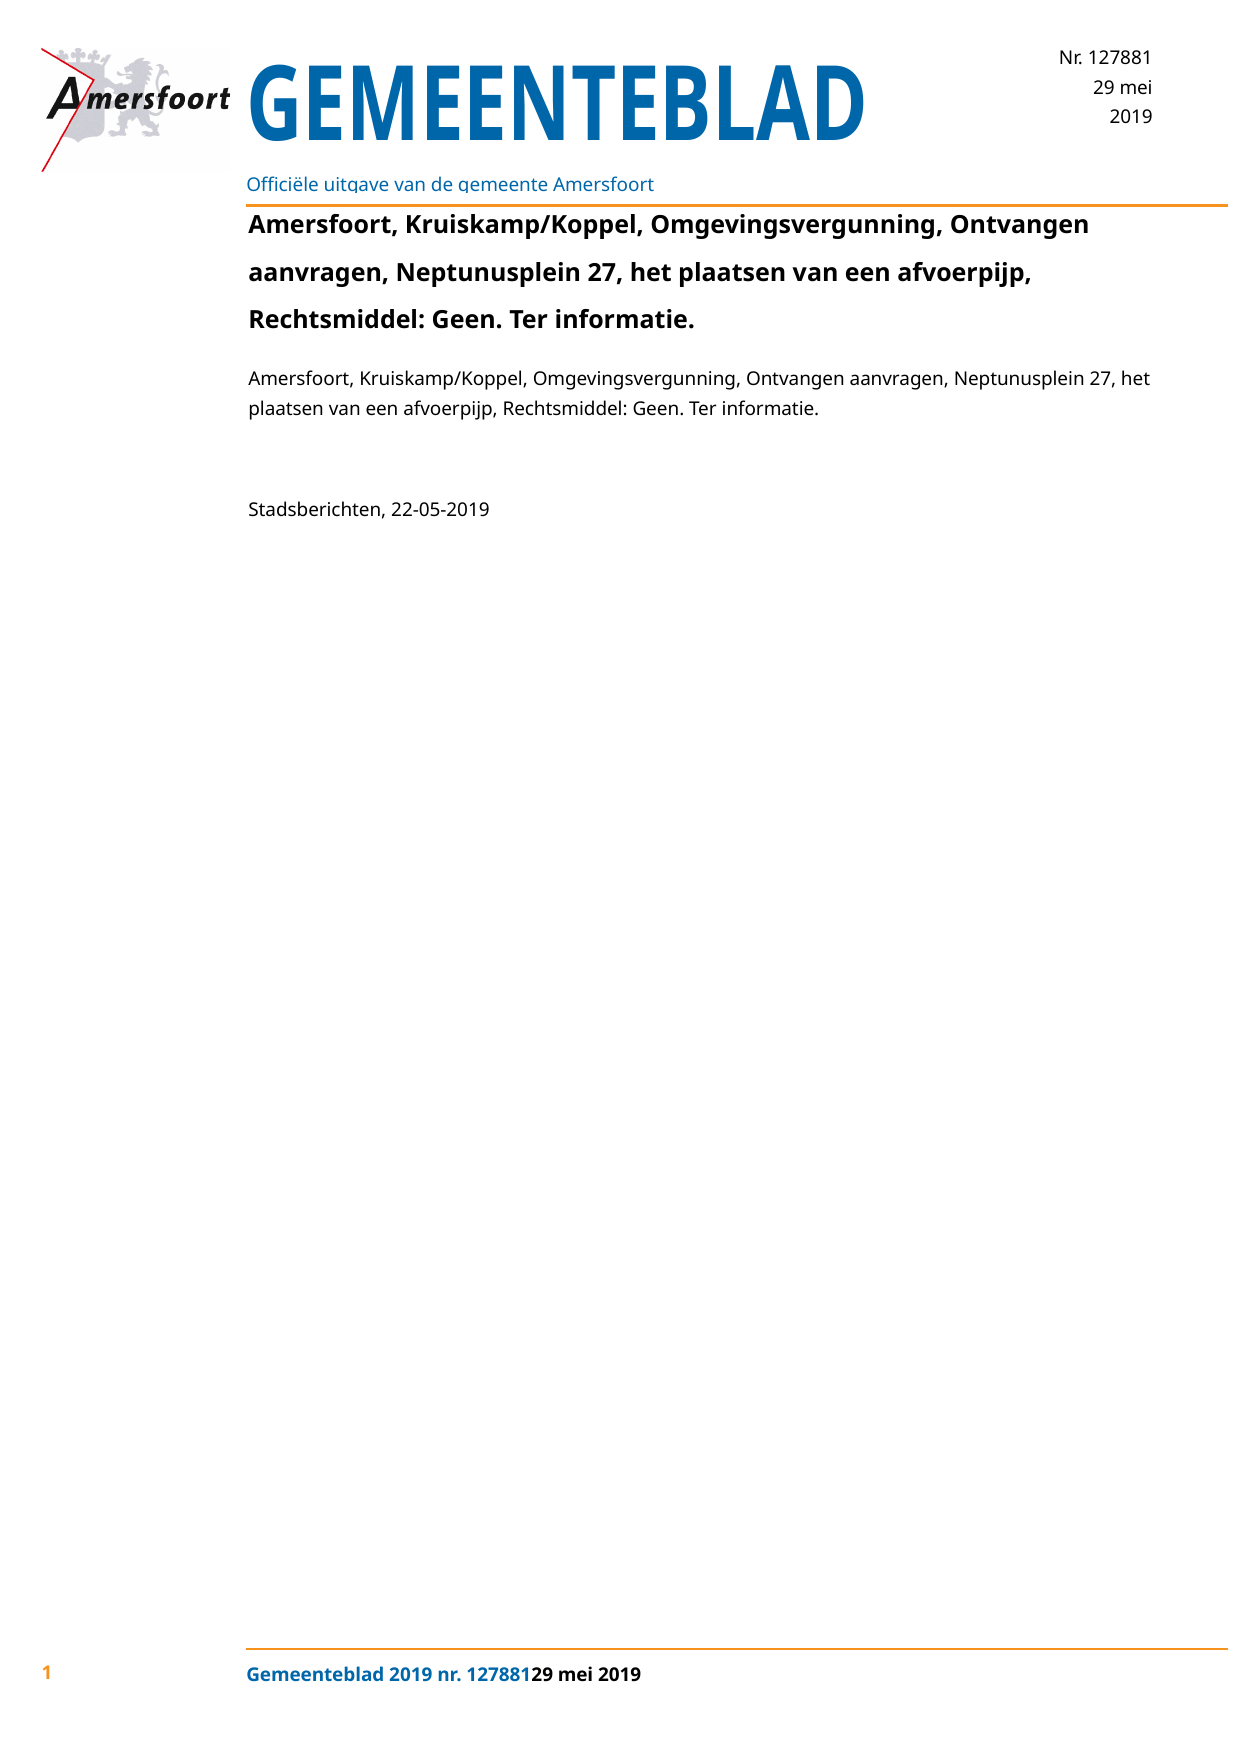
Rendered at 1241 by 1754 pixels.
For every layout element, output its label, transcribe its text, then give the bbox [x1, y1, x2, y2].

picture [41, 47, 231, 172]
text Stadsberichten, 22-05-2019 [248, 496, 1152, 522]
text Amersfoort, Kruiskamp/Koppel, Omgevingsvergunning, Ontvangen aanvragen, Neptunusplein 27, het plaatsen van een afvoerpijp, Rechtsmiddel: Geen. Ter informatie. [248, 366, 1152, 421]
text Amersfoort, Kruiskamp/Koppel, Omgevingsvergunning, Ontvangen aanvragen, Neptunusplein 27, het plaatsen van een afvoerpijp, Rechtsmiddel: Geen. Ter informatie. [248, 207, 1152, 336]
